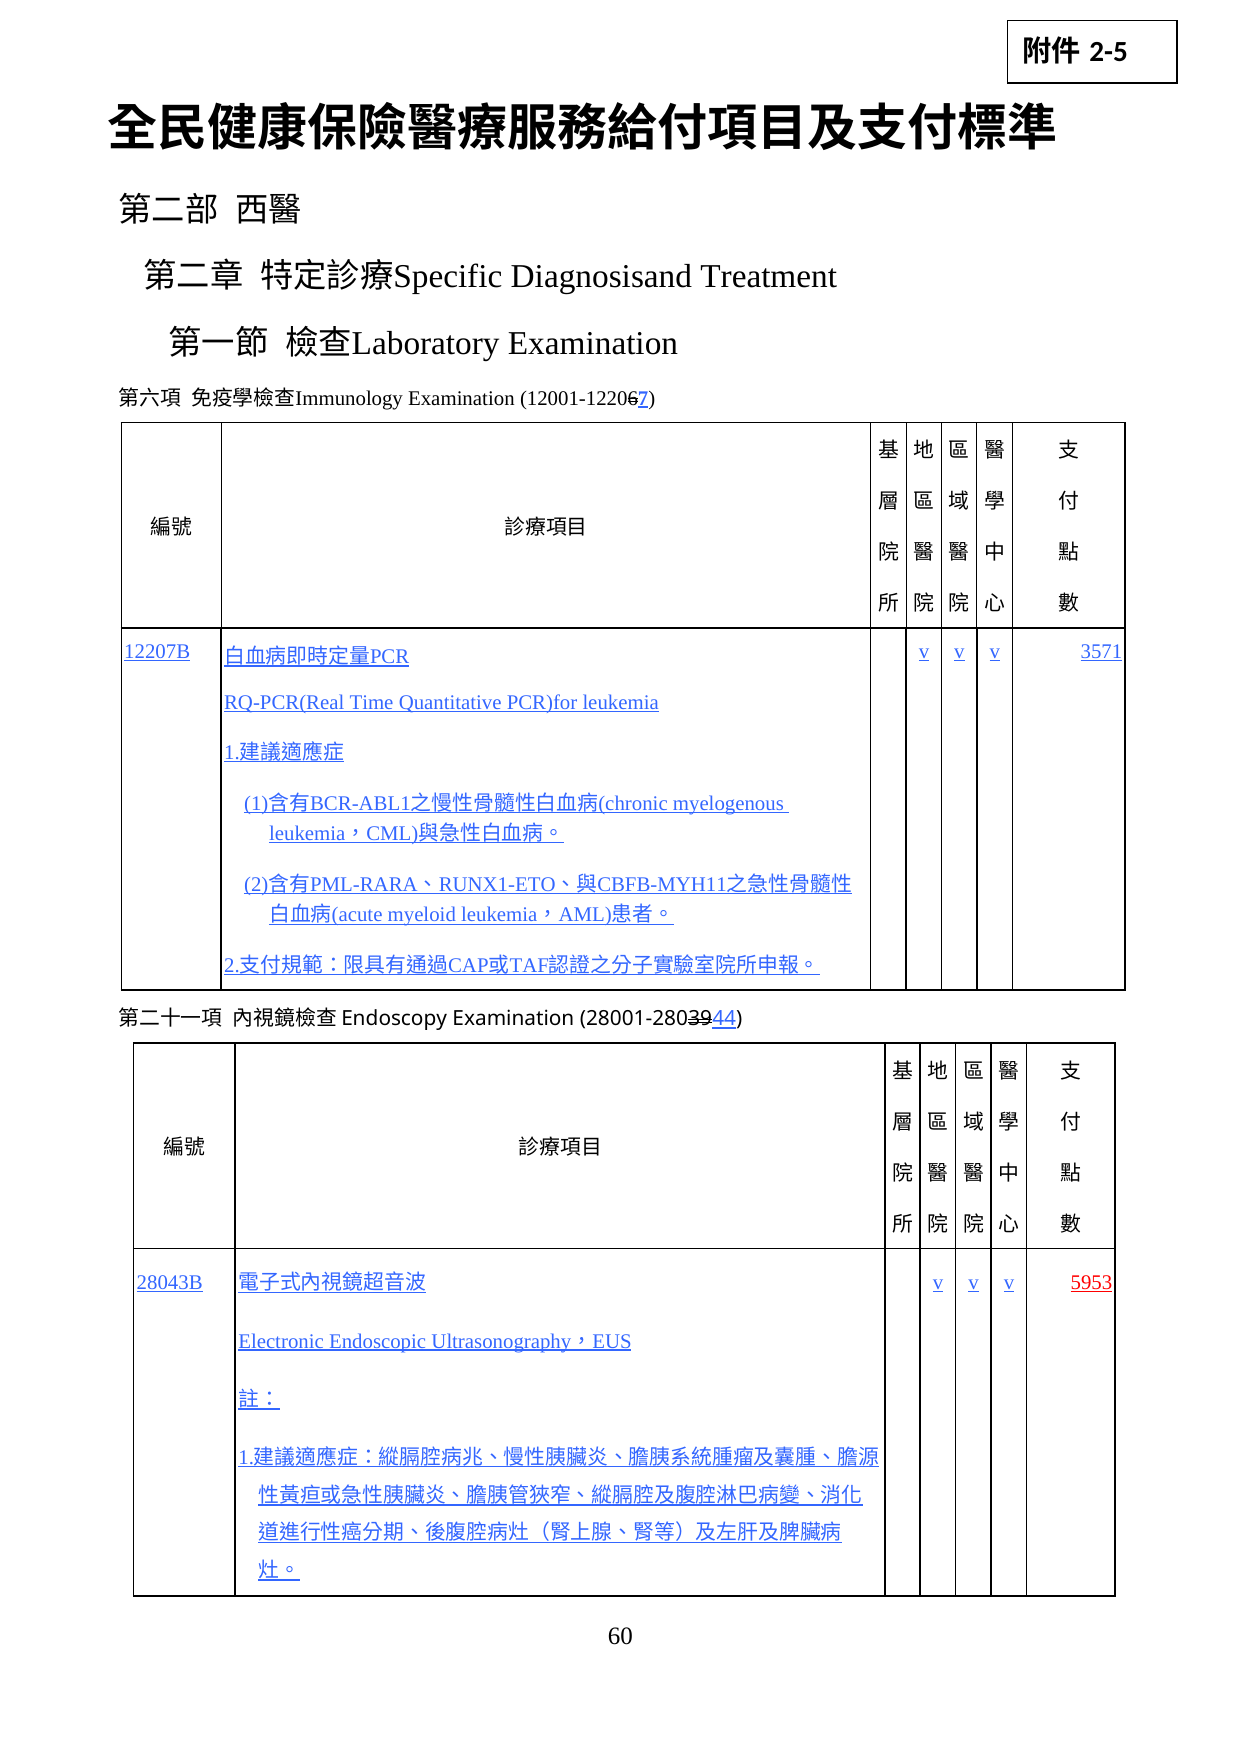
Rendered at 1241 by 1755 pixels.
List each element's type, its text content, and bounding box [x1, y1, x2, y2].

table_header 區 域 醫 院 [956, 1044, 990, 1248]
table_cell v [978, 629, 1012, 989]
table_cell v [907, 629, 941, 989]
table_header 編號 [122, 423, 221, 627]
table_header 編號 [134, 1044, 234, 1248]
table_cell 5953 [1027, 1249, 1114, 1595]
table_header 支 付 點 數 [1013, 423, 1124, 627]
table_header 區 域 醫 院 [942, 423, 976, 627]
table_header 醫 學 中 心 [977, 423, 1012, 627]
table_header 地 區 醫 院 [921, 1044, 955, 1248]
table_cell v [942, 629, 976, 989]
text 第一節 檢查Laboratory Examination [168, 301, 1122, 368]
table_header 診療項目 [222, 423, 870, 627]
table_header 支 付 點 數 [1027, 1044, 1114, 1248]
table_cell v [956, 1249, 990, 1595]
table_cell 28043B [134, 1249, 234, 1595]
table_cell [886, 1249, 919, 1595]
table_header 基 層 院 所 [886, 1044, 919, 1248]
text 全民健康保險醫療服務給付項目及支付標準 [43, 99, 1122, 157]
table_cell 3571 [1013, 629, 1124, 989]
table_cell v [921, 1249, 955, 1595]
text 第二十一項 內視鏡檢查Endoscopy Examination (28001-2803944) [118, 1001, 1122, 1032]
table_header 基 層 院 所 [871, 423, 906, 627]
table_cell [871, 629, 905, 989]
table_cell 電子式內視鏡超音波 Electronic Endoscopic Ultrasonography，EUS 註： 1.建議適應症：縱膈腔病兆、慢性胰臟炎、膽胰系統腫瘤及囊腫、膽源性黃疸或急性胰臟炎、膽胰管狹窄、縱膈腔及腹腔淋巴病變、消化道進行性癌分期、後腹腔病灶（腎上腺、腎等）及左肝及脾臟病灶。 [236, 1249, 884, 1595]
table_cell v [992, 1249, 1026, 1595]
text 第二部 西醫 [118, 168, 1122, 234]
table_cell 12207B [122, 629, 220, 989]
text 第六項 免疫學檢查Immunology Examination (12001-122067) [118, 378, 1122, 412]
table_header 地 區 醫 院 [907, 423, 941, 627]
text 第二章 特定診療Specific Diagnosisand Treatment [143, 234, 1122, 301]
table_cell 白血病即時定量PCR RQ-PCR(Real Time Quantitative PCR)for leukemia 1.建議適應症 (1)含有BCR-ABL1之慢性骨髓性白血病(chronic myelogenous leukemia，CML)與急性白血病。 (2)含有PML-RARA、RUNX1-ETO、與CBFB-MYH11之急性骨髓性白血病(acute myeloid leukemia，AML)患者。 2.支付規範：限具有通過CAP或TAF認證之分子實驗室院所申報。 [222, 629, 870, 989]
table_header 診療項目 [236, 1044, 884, 1248]
table_header 醫 學 中 心 [992, 1044, 1026, 1248]
